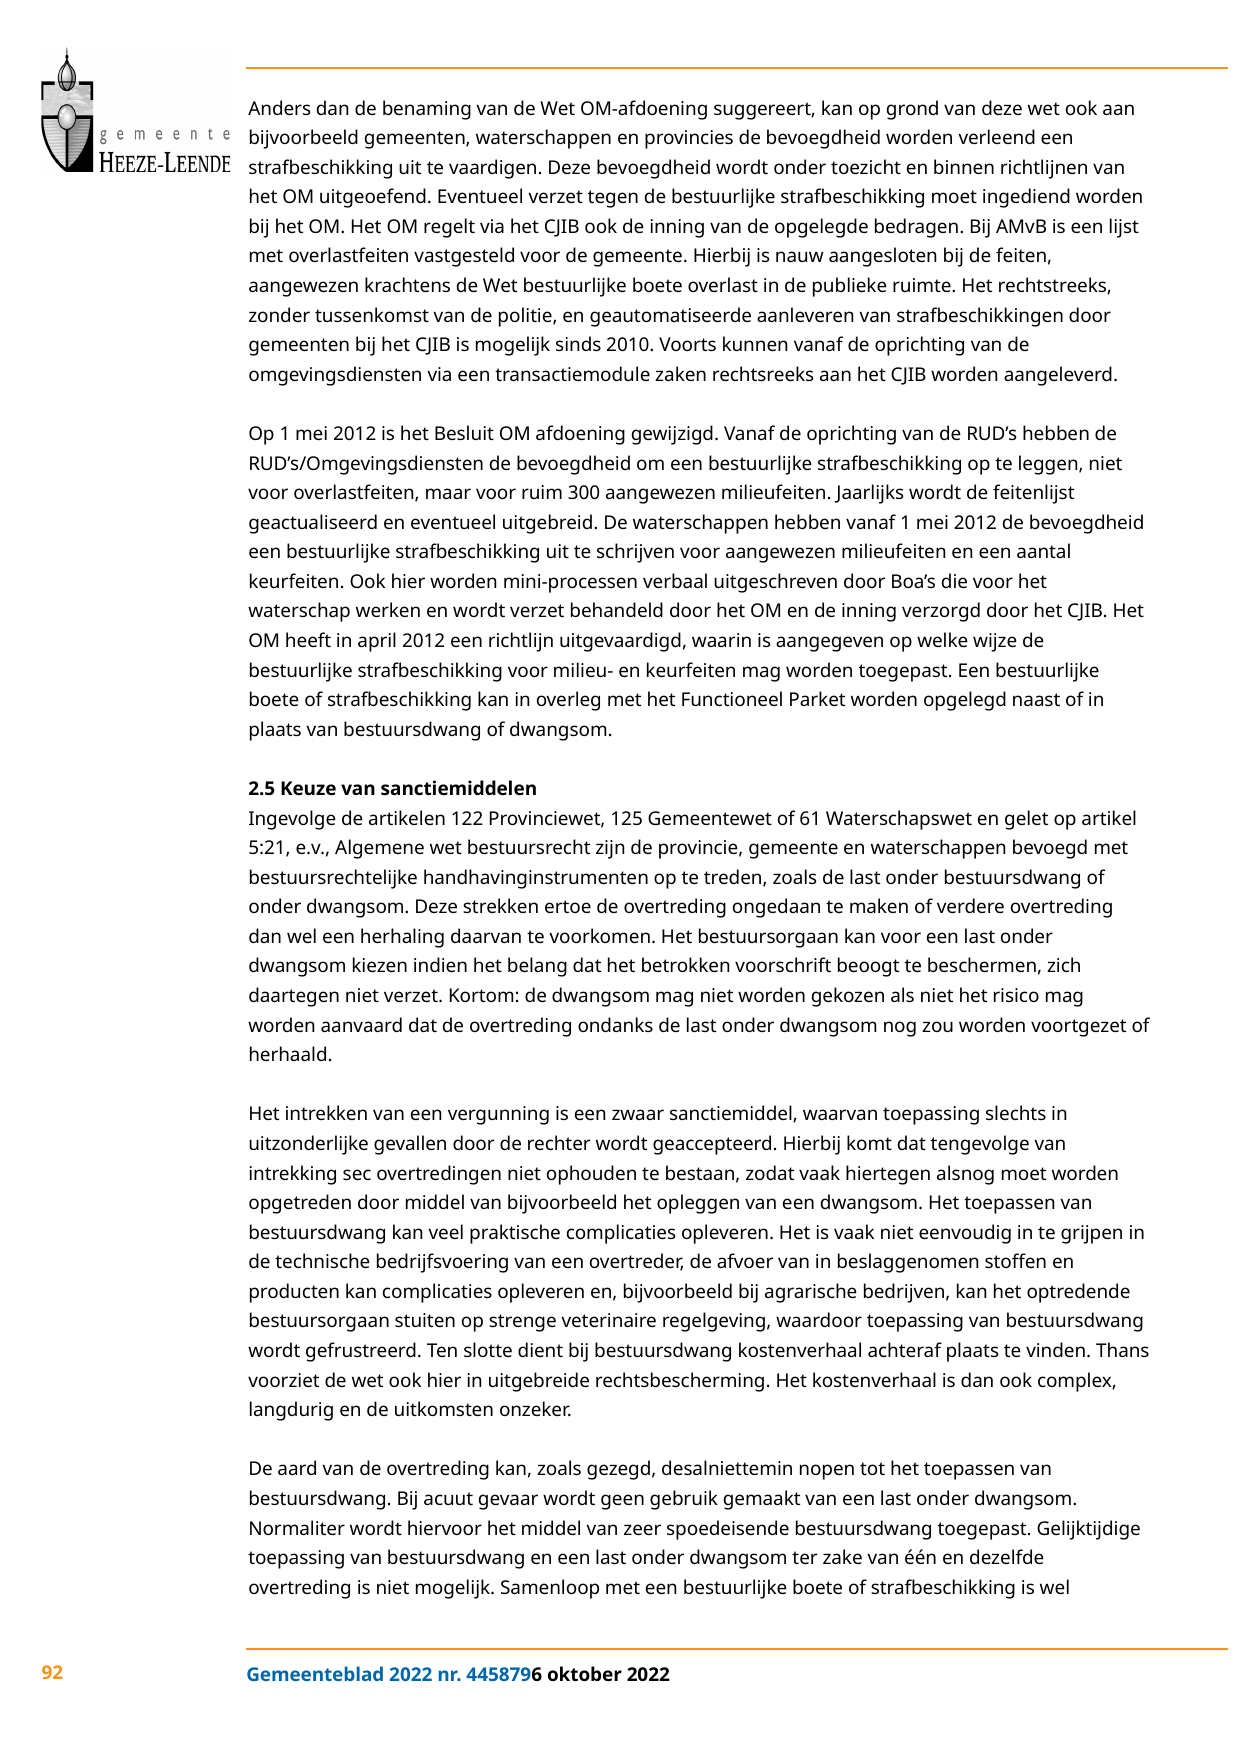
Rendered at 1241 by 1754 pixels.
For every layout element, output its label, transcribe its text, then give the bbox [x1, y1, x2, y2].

picture [41, 47, 231, 172]
text De aard van de overtreding kan, zoals gezegd, desalniettemin nopen tot het toepassen van bestuursdwang. Bij acuut gevaar wordt geen gebruik gemaakt van een last onder dwangsom. Normaliter wordt hiervoor het middel van zeer spoedeisende bestuursdwang toegepast. Gelijktijdige toepassing van bestuursdwang en een last onder dwangsom ter zake van één en dezelfde overtreding is niet mogelijk. Samenloop met een bestuurlijke boete of strafbeschikking is wel [248, 1456, 1152, 1600]
text Het intrekken van een vergunning is een zwaar sanctiemiddel, waarvan toepassing slechts in uitzonderlijke gevallen door de rechter wordt geaccepteerd. Hierbij komt dat tengevolge van intrekking sec overtredingen niet ophouden te bestaan, zodat vaak hiertegen alsnog moet worden opgetreden door middel van bijvoorbeeld het opleggen van een dwangsom. Het toepassen van bestuursdwang kan veel praktische complicaties opleveren. Het is vaak niet eenvoudig in te grijpen in de technische bedrijfsvoering van een overtreder, de afvoer van in beslaggenomen stoffen en producten kan complicaties opleveren en, bijvoorbeeld bij agrarische bedrijven, kan het optredende bestuursorgaan stuiten op strenge veterinaire regelgeving, waardoor toepassing van bestuursdwang wordt gefrustreerd. Ten slotte dient bij bestuursdwang kostenverhaal achteraf plaats te vinden. Thans voorziet de wet ook hier in uitgebreide rechtsbescherming. Het kostenverhaal is dan ook complex, langdurig en de uitkomsten onzeker. [248, 1101, 1152, 1422]
text Ingevolge de artikelen 122 Provinciewet, 125 Gemeentewet of 61 Waterschapswet en gelet op artikel 5:21, e.v., Algemene wet bestuursrecht zijn de provincie, gemeente en waterschappen bevoegd met bestuursrechtelijke handhavinginstrumenten op te treden, zoals de last onder bestuursdwang of onder dwangsom. Deze strekken ertoe de overtreding ongedaan te maken of verdere overtreding dan wel een herhaling daarvan te voorkomen. Het bestuursorgaan kan voor een last onder dwangsom kiezen indien het belang dat het betrokken voorschrift beoogt te beschermen, zich daartegen niet verzet. Kortom: de dwangsom mag niet worden gekozen als niet het risico mag worden aanvaard dat de overtreding ondanks de last onder dwangsom nog zou worden voortgezet of herhaald. [248, 805, 1152, 1067]
text 2.5 Keuze van sanctiemiddelen [248, 775, 1152, 801]
text Op 1 mei 2012 is het Besluit OM afdoening gewijzigd. Vanaf de oprichting van de RUD’s hebben de RUD’s/Omgevingsdiensten de bevoegdheid om een bestuurlijke strafbeschikking op te leggen, niet voor overlastfeiten, maar voor ruim 300 aangewezen milieufeiten. Jaarlijks wordt de feitenlijst geactualiseerd en eventueel uitgebreid. De waterschappen hebben vanaf 1 mei 2012 de bevoegdheid een bestuurlijke strafbeschikking uit te schrijven voor aangewezen milieufeiten en een aantal keurfeiten. Ook hier worden mini-processen verbaal uitgeschreven door Boa’s die voor het waterschap werken en wordt verzet behandeld door het OM en de inning verzorgd door het CJIB. Het OM heeft in april 2012 een richtlijn uitgevaardigd, waarin is aangegeven op welke wijze de bestuurlijke strafbeschikking voor milieu- en keurfeiten mag worden toegepast. Een bestuurlijke boete of strafbeschikking kan in overleg met het Functioneel Parket worden opgelegd naast of in plaats van bestuursdwang of dwangsom. [248, 420, 1152, 742]
text Anders dan de benaming van de Wet OM-afdoening suggereert, kan op grond van deze wet ook aan bijvoorbeeld gemeenten, waterschappen en provincies de bevoegdheid worden verleend een strafbeschikking uit te vaardigen. Deze bevoegdheid wordt onder toezicht en binnen richtlijnen van het OM uitgeoefend. Eventueel verzet tegen de bestuurlijke strafbeschikking moet ingediend worden bij het OM. Het OM regelt via het CJIB ook de inning van de opgelegde bedragen. Bij AMvB is een lijst met overlastfeiten vastgesteld voor de gemeente. Hierbij is nauw aangesloten bij de feiten, aangewezen krachtens de Wet bestuurlijke boete overlast in de publieke ruimte. Het rechtstreeks, zonder tussenkomst van de politie, en geautomatiseerde aanleveren van strafbeschikkingen door gemeenten bij het CJIB is mogelijk sinds 2010. Voorts kunnen vanaf de oprichting van de omgevingsdiensten via een transactiemodule zaken rechtsreeks aan het CJIB worden aangeleverd. [248, 95, 1152, 387]
